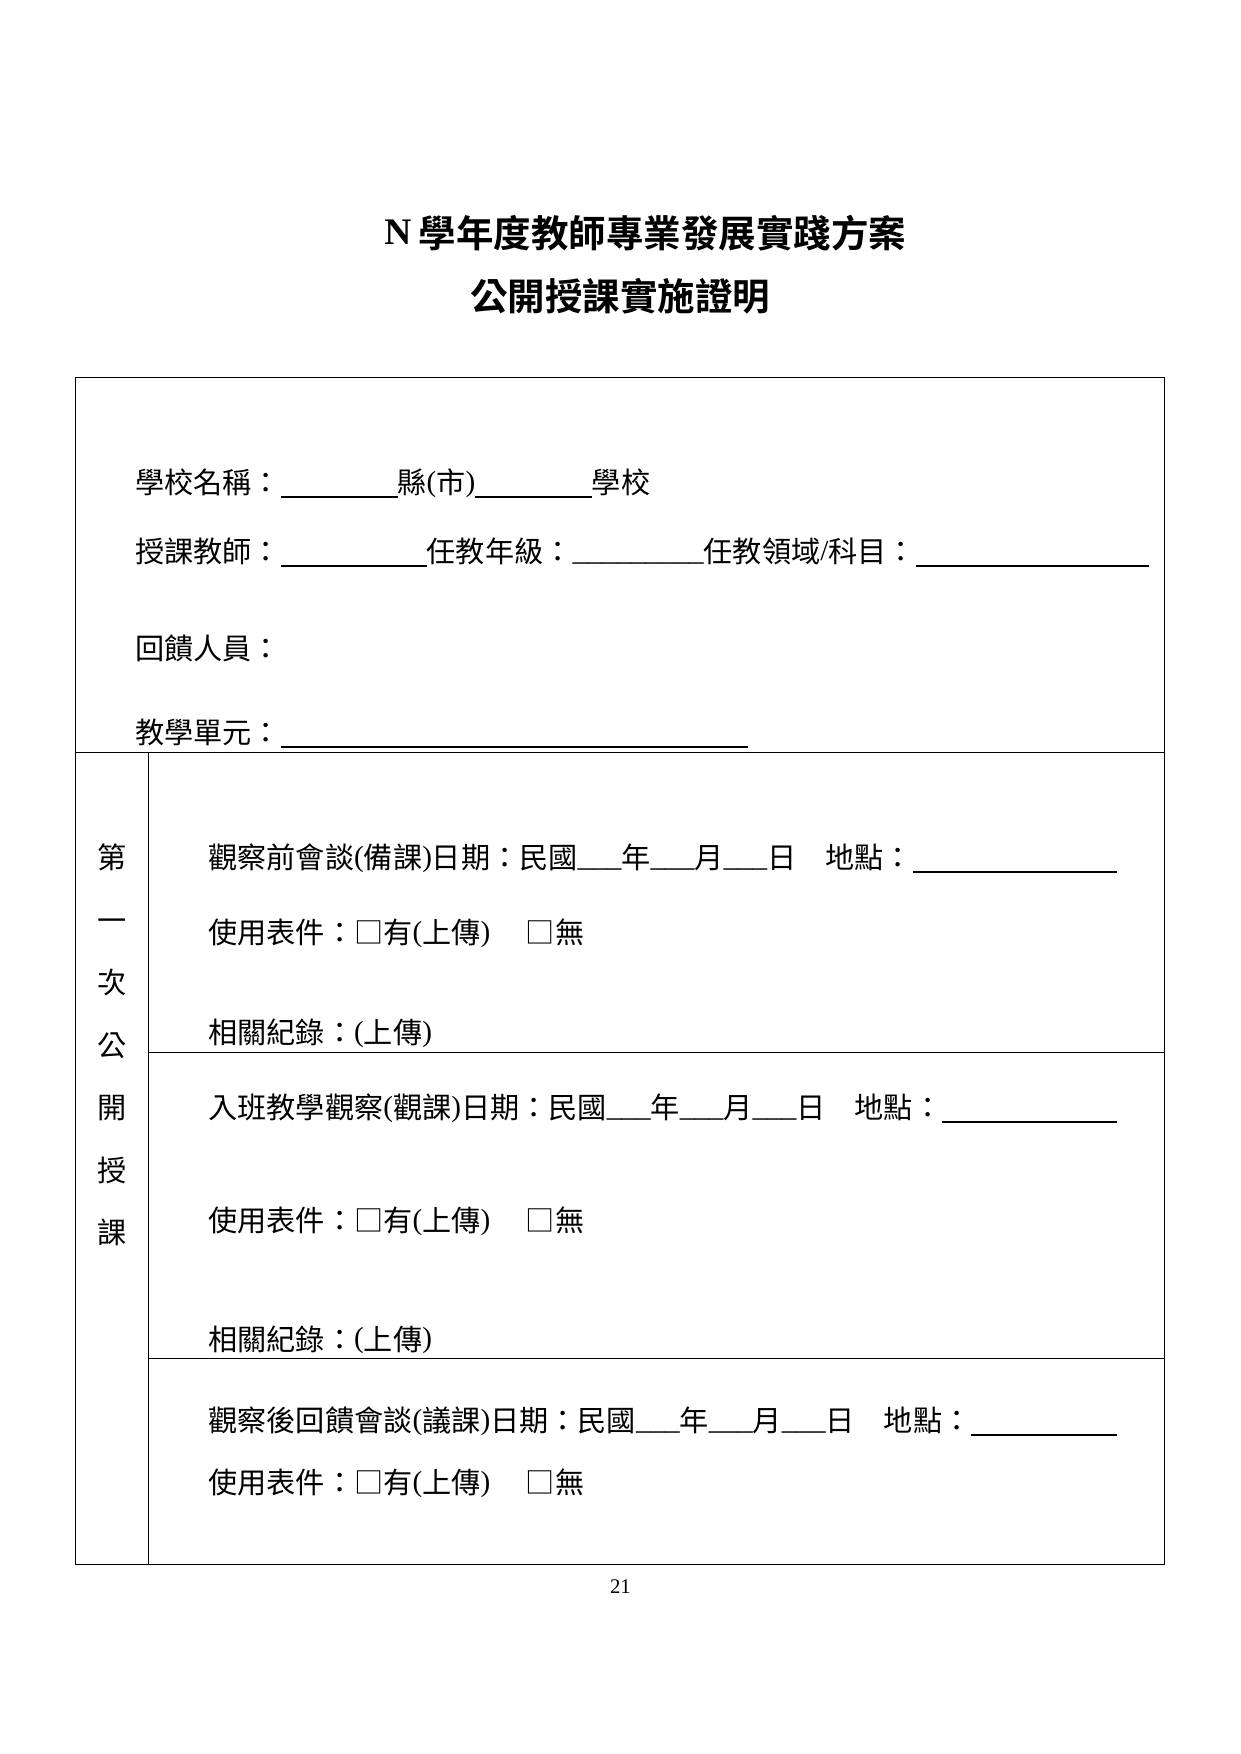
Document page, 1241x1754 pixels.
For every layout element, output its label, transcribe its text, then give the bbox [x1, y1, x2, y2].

table_cell 第一次公開授課 [76, 753, 148, 1563]
table_cell 入班教學觀察(觀課)日期：民國___年___月___日 地點： 使用表件：□有(上傳) □無 相關紀錄：(上傳) [149, 1053, 1164, 1358]
table_header 學校名稱： 縣(市) 學校 授課教師： 任教年級：_________任教領域/科目： 回饋人員： 教學單元： [76, 378, 1164, 752]
table_cell 觀察前會談(備課)日期：民國___年___月___日 地點： 使用表件：□有(上傳) □無 相關紀錄：(上傳) [149, 753, 1164, 1052]
text 公開授課實施證明 [112, 252, 1128, 314]
table_cell 觀察後回饋會談(議課)日期：民國___年___月___日 地點： 使用表件：□有(上傳) □無 [149, 1359, 1164, 1563]
text N學年度教師專業發展實踐方案 [112, 189, 1128, 252]
